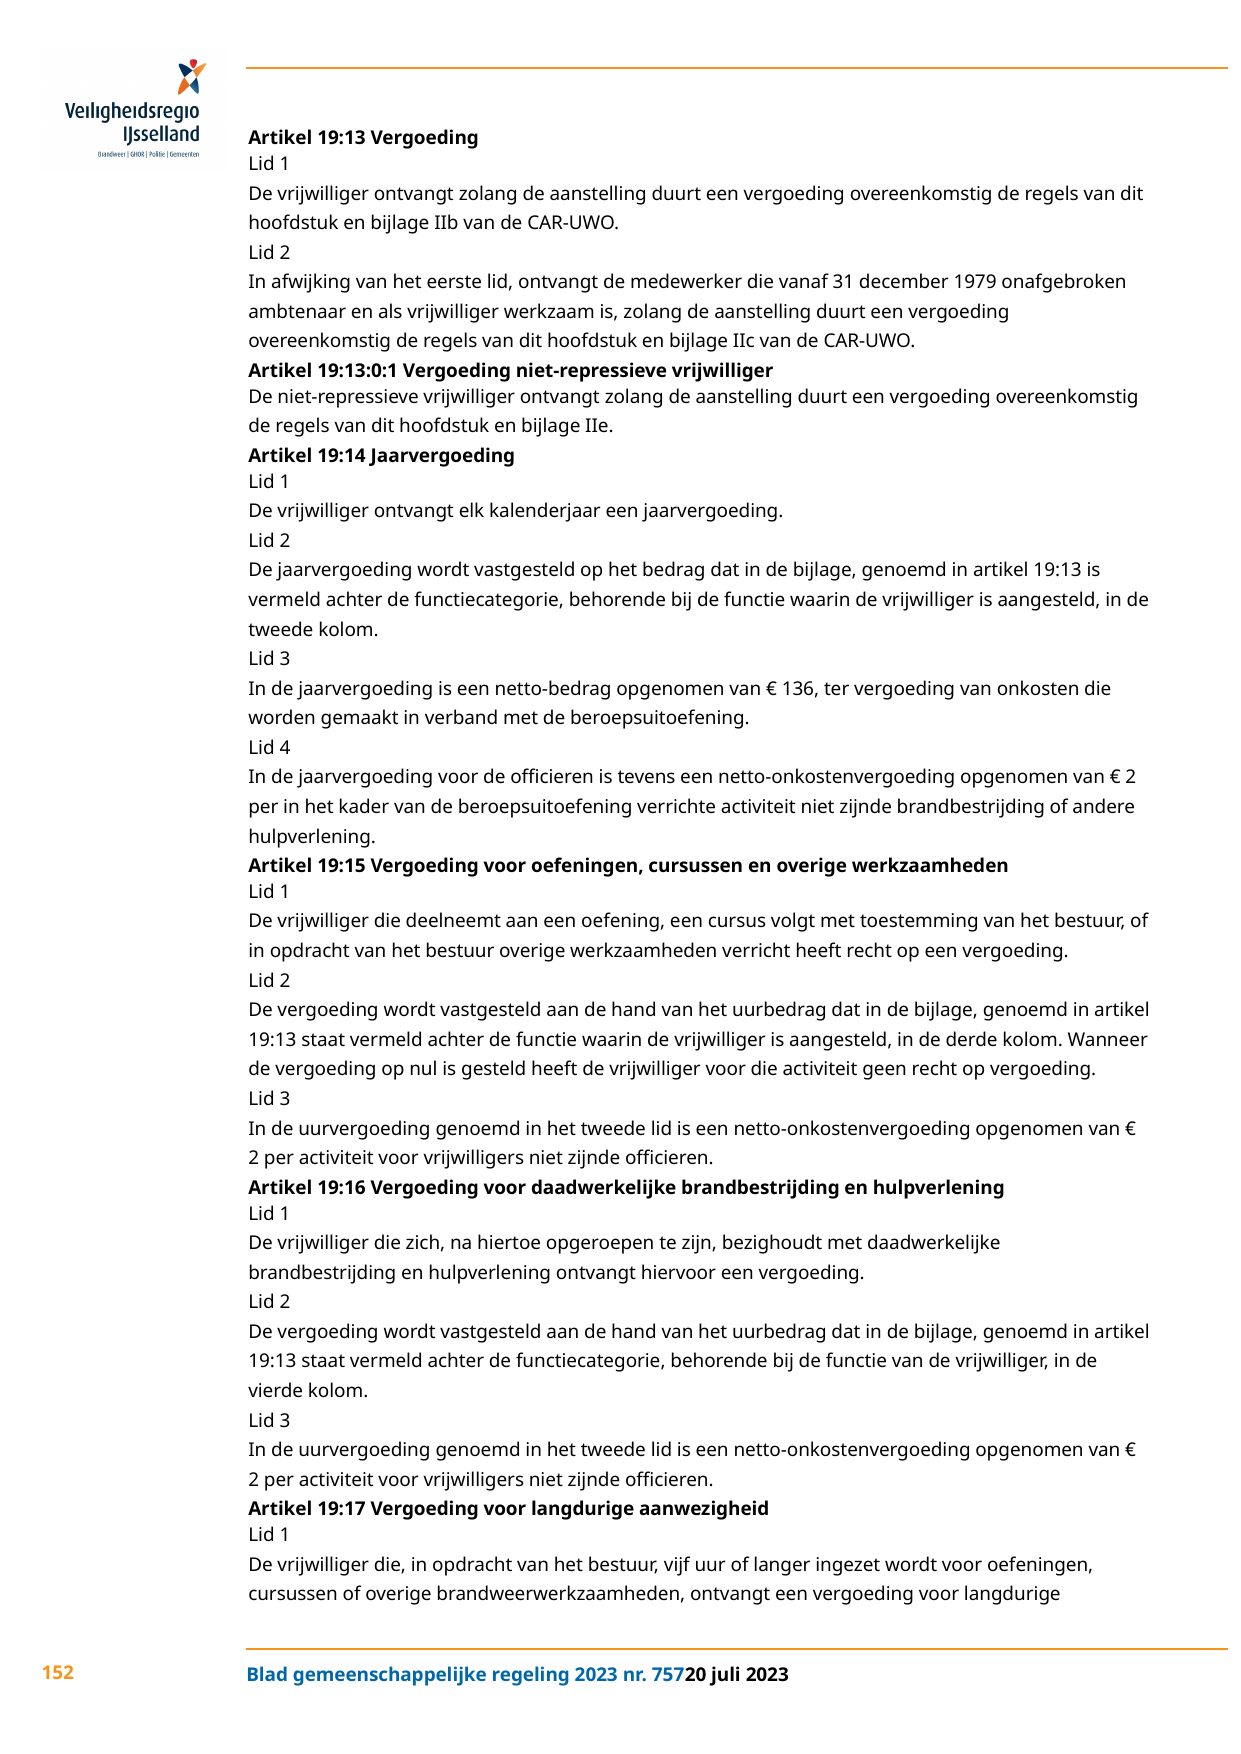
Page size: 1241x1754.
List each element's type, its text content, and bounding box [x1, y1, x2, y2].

text In de jaarvergoeding is een netto-bedrag opgenomen van € 136, ter vergoeding van onkosten die worden gemaakt in verband met de beroepsuitoefening. [248, 675, 1152, 730]
text De niet-repressieve vrijwilliger ontvangt zolang de aanstelling duurt een vergoeding overeenkomstig de regels van dit hoofdstuk en bijlage IIe. [248, 383, 1152, 438]
picture [41, 47, 231, 172]
text De vrijwilliger die deelneemt aan een oefening, een cursus volgt met toestemming van het bestuur, of in opdracht van het bestuur overige werkzaamheden verricht heeft recht op een vergoeding. [248, 908, 1152, 963]
text Lid 3 [248, 645, 1152, 671]
text Artikel 19:13 Vergoeding [248, 124, 1152, 150]
text Lid 1 [248, 1521, 1152, 1547]
text Lid 3 [248, 1085, 1152, 1111]
text Lid 1 [248, 878, 1152, 904]
text In de uurvergoeding genoemd in het tweede lid is een netto-onkostenvergoeding opgenomen van € 2 per activiteit voor vrijwilligers niet zijnde officieren. [248, 1115, 1152, 1170]
text Lid 2 [248, 239, 1152, 264]
text De vrijwilliger die zich, na hiertoe opgeroepen te zijn, bezighoudt met daadwerkelijke brandbestrijding en hulpverlening ontvangt hiervoor een vergoeding. [248, 1229, 1152, 1284]
text De vergoeding wordt vastgesteld aan de hand van het uurbedrag dat in de bijlage, genoemd in artikel 19:13 staat vermeld achter de functie waarin de vrijwilliger is aangesteld, in de derde kolom. Wanneer de vergoeding op nul is gesteld heeft de vrijwilliger voor die activiteit geen recht op vergoeding. [248, 996, 1152, 1081]
text In de uurvergoeding genoemd in het tweede lid is een netto-onkostenvergoeding opgenomen van € 2 per activiteit voor vrijwilligers niet zijnde officieren. [248, 1436, 1152, 1492]
text Lid 2 [248, 1288, 1152, 1314]
text In de jaarvergoeding voor de officieren is tevens een netto-onkostenvergoeding opgenomen van € 2 per in het kader van de beroepsuitoefening verrichte activiteit niet zijnde brandbestrijding of andere hulpverlening. [248, 764, 1152, 848]
text Lid 1 [248, 1200, 1152, 1225]
text De vrijwilliger die, in opdracht van het bestuur, vijf uur of langer ingezet wordt voor oefeningen, cursussen of overige brandweerwerkzaamheden, ontvangt een vergoeding voor langdurige [248, 1551, 1152, 1606]
text De jaarvergoeding wordt vastgesteld op het bedrag dat in de bijlage, genoemd in artikel 19:13 is vermeld achter de functiecategorie, behorende bij de functie waarin de vrijwilliger is aangesteld, in de tweede kolom. [248, 557, 1152, 641]
text Artikel 19:14 Jaarvergoeding [248, 442, 1152, 468]
text In afwijking van het eerste lid, ontvangt de medewerker die vanaf 31 december 1979 onafgebroken ambtenaar en als vrijwilliger werkzaam is, zolang de aanstelling duurt een vergoeding overeenkomstig de regels van dit hoofdstuk en bijlage IIc van de CAR-UWO. [248, 268, 1152, 353]
text Lid 2 [248, 527, 1152, 553]
text De vrijwilliger ontvangt elk kalenderjaar een jaarvergoeding. [248, 497, 1152, 523]
text Lid 4 [248, 734, 1152, 760]
text Artikel 19:17 Vergoeding voor langdurige aanwezigheid [248, 1496, 1152, 1521]
text Lid 3 [248, 1407, 1152, 1432]
text De vrijwilliger ontvangt zolang de aanstelling duurt een vergoeding overeenkomstig de regels van dit hoofdstuk en bijlage IIb van de CAR-UWO. [248, 180, 1152, 235]
text De vergoeding wordt vastgesteld aan de hand van het uurbedrag dat in de bijlage, genoemd in artikel 19:13 staat vermeld achter de functiecategorie, behorende bij de functie van de vrijwilliger, in de vierde kolom. [248, 1318, 1152, 1403]
text Lid 1 [248, 150, 1152, 176]
text Artikel 19:16 Vergoeding voor daadwerkelijke brandbestrijding en hulpverlening [248, 1174, 1152, 1200]
text Artikel 19:15 Vergoeding voor oefeningen, cursussen en overige werkzaamheden [248, 852, 1152, 878]
text Lid 2 [248, 967, 1152, 993]
text Lid 1 [248, 468, 1152, 493]
text Artikel 19:13:0:1 Vergoeding niet-repressieve vrijwilliger [248, 357, 1152, 383]
